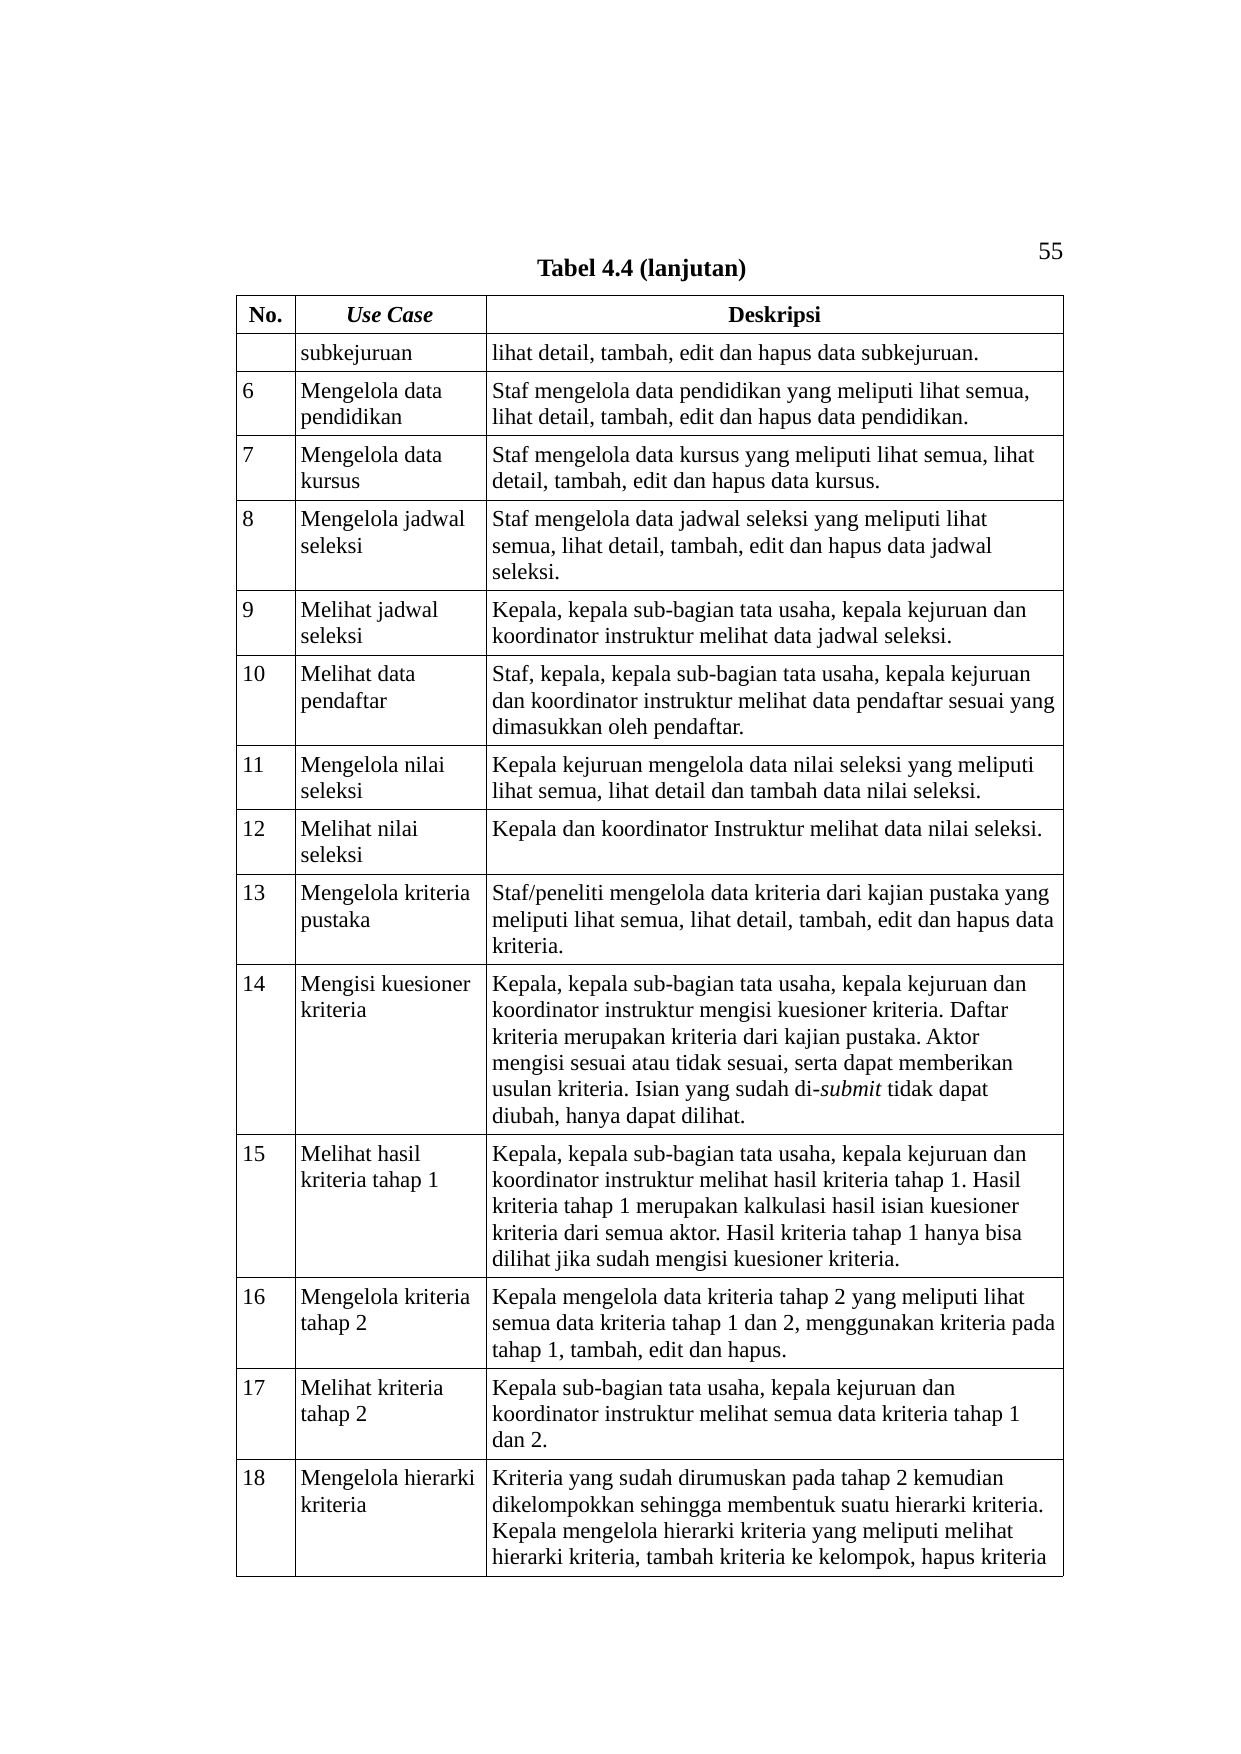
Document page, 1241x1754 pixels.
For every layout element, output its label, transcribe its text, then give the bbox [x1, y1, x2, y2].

table_cell [237, 334, 295, 371]
table_cell Kepala, kepala sub-bagian tata usaha, kepala kejuruan dan koordinator instruktur melihat hasil kriteria tahap 1. Hasil kriteria tahap 1 merupakan kalkulasi hasil isian kuesioner kriteria dari semua aktor. Hasil kriteria tahap 1 hanya bisa dilihat jika sudah mengisi kuesioner kriteria. [487, 1135, 1063, 1277]
table_cell Kepala, kepala sub-bagian tata usaha, kepala kejuruan dan koordinator instruktur mengisi kuesioner kriteria. Daftar kriteria merupakan kriteria dari kajian pustaka. Aktor mengisi sesuai atau tidak sesuai, serta dapat memberikan usulan kriteria. Isian yang sudah di-submit tidak dapat diubah, hanya dapat dilihat. [487, 965, 1063, 1134]
table_header No. [237, 296, 295, 333]
table_cell Mengelola hierarki kriteria [296, 1460, 486, 1576]
table_cell 10 [237, 656, 295, 745]
table_cell 9 [237, 591, 295, 654]
table_cell 12 [237, 810, 295, 874]
table_cell Kriteria yang sudah dirumuskan pada tahap 2 kemudian dikelompokkan sehingga membentuk suatu hierarki kriteria. Kepala mengelola hierarki kriteria yang meliputi melihat hierarki kriteria, tambah kriteria ke kelompok, hapus kriteria [487, 1460, 1063, 1576]
table_cell Melihat jadwal seleksi [296, 591, 486, 654]
table_cell 6 [237, 372, 295, 435]
table_cell 17 [237, 1369, 295, 1458]
table_cell subkejuruan [296, 334, 486, 371]
table_cell Kepala kejuruan mengelola data nilai seleksi yang meliputi lihat semua, lihat detail dan tambah data nilai seleksi. [487, 746, 1063, 809]
table_cell Staf mengelola data jadwal seleksi yang meliputi lihat semua, lihat detail, tambah, edit dan hapus data jadwal seleksi. [487, 501, 1063, 590]
table_cell Kepala, kepala sub-bagian tata usaha, kepala kejuruan dan koordinator instruktur melihat data jadwal seleksi. [487, 591, 1063, 654]
table_cell Mengelola jadwal seleksi [296, 501, 486, 590]
table_cell 14 [237, 965, 295, 1134]
table_cell 7 [237, 436, 295, 499]
table_cell 13 [237, 875, 295, 964]
table_cell Melihat kriteria tahap 2 [296, 1369, 486, 1458]
table_cell Kepala mengelola data kriteria tahap 2 yang meliputi lihat semua data kriteria tahap 1 dan 2, menggunakan kriteria pada tahap 1, tambah, edit dan hapus. [487, 1278, 1063, 1368]
table_cell Mengelola kriteria pustaka [296, 875, 486, 964]
text Tabel 4.4 (lanjutan) [255, 253, 1028, 282]
table_cell Melihat data pendaftar [296, 656, 486, 745]
table_cell Mengisi kuesioner kriteria [296, 965, 486, 1134]
table_header Deskripsi [487, 296, 1063, 333]
table_cell Mengelola data pendidikan [296, 372, 486, 435]
table_cell 15 [237, 1135, 295, 1277]
table_cell 8 [237, 501, 295, 590]
table_cell Melihat hasil kriteria tahap 1 [296, 1135, 486, 1277]
table_cell Staf, kepala, kepala sub-bagian tata usaha, kepala kejuruan dan koordinator instruktur melihat data pendaftar sesuai yang dimasukkan oleh pendaftar. [487, 656, 1063, 745]
table_cell 16 [237, 1278, 295, 1368]
table_cell Mengelola nilai seleksi [296, 746, 486, 809]
table_cell Kepala sub-bagian tata usaha, kepala kejuruan dan koordinator instruktur melihat semua data kriteria tahap 1 dan 2. [487, 1369, 1063, 1458]
table_header Use Case [296, 296, 486, 333]
table_cell Mengelola kriteria tahap 2 [296, 1278, 486, 1368]
table_cell Kepala dan koordinator Instruktur melihat data nilai seleksi. [487, 810, 1063, 874]
table_cell lihat detail, tambah, edit dan hapus data subkejuruan. [487, 334, 1063, 371]
table_cell Staf/peneliti mengelola data kriteria dari kajian pustaka yang meliputi lihat semua, lihat detail, tambah, edit dan hapus data kriteria. [487, 875, 1063, 964]
table_cell 11 [237, 746, 295, 809]
table_cell Staf mengelola data kursus yang meliputi lihat semua, lihat detail, tambah, edit dan hapus data kursus. [487, 436, 1063, 499]
table_cell Staf mengelola data pendidikan yang meliputi lihat semua, lihat detail, tambah, edit dan hapus data pendidikan. [487, 372, 1063, 435]
table_cell Mengelola data kursus [296, 436, 486, 499]
table_cell 18 [237, 1460, 295, 1576]
table_cell Melihat nilai seleksi [296, 810, 486, 874]
